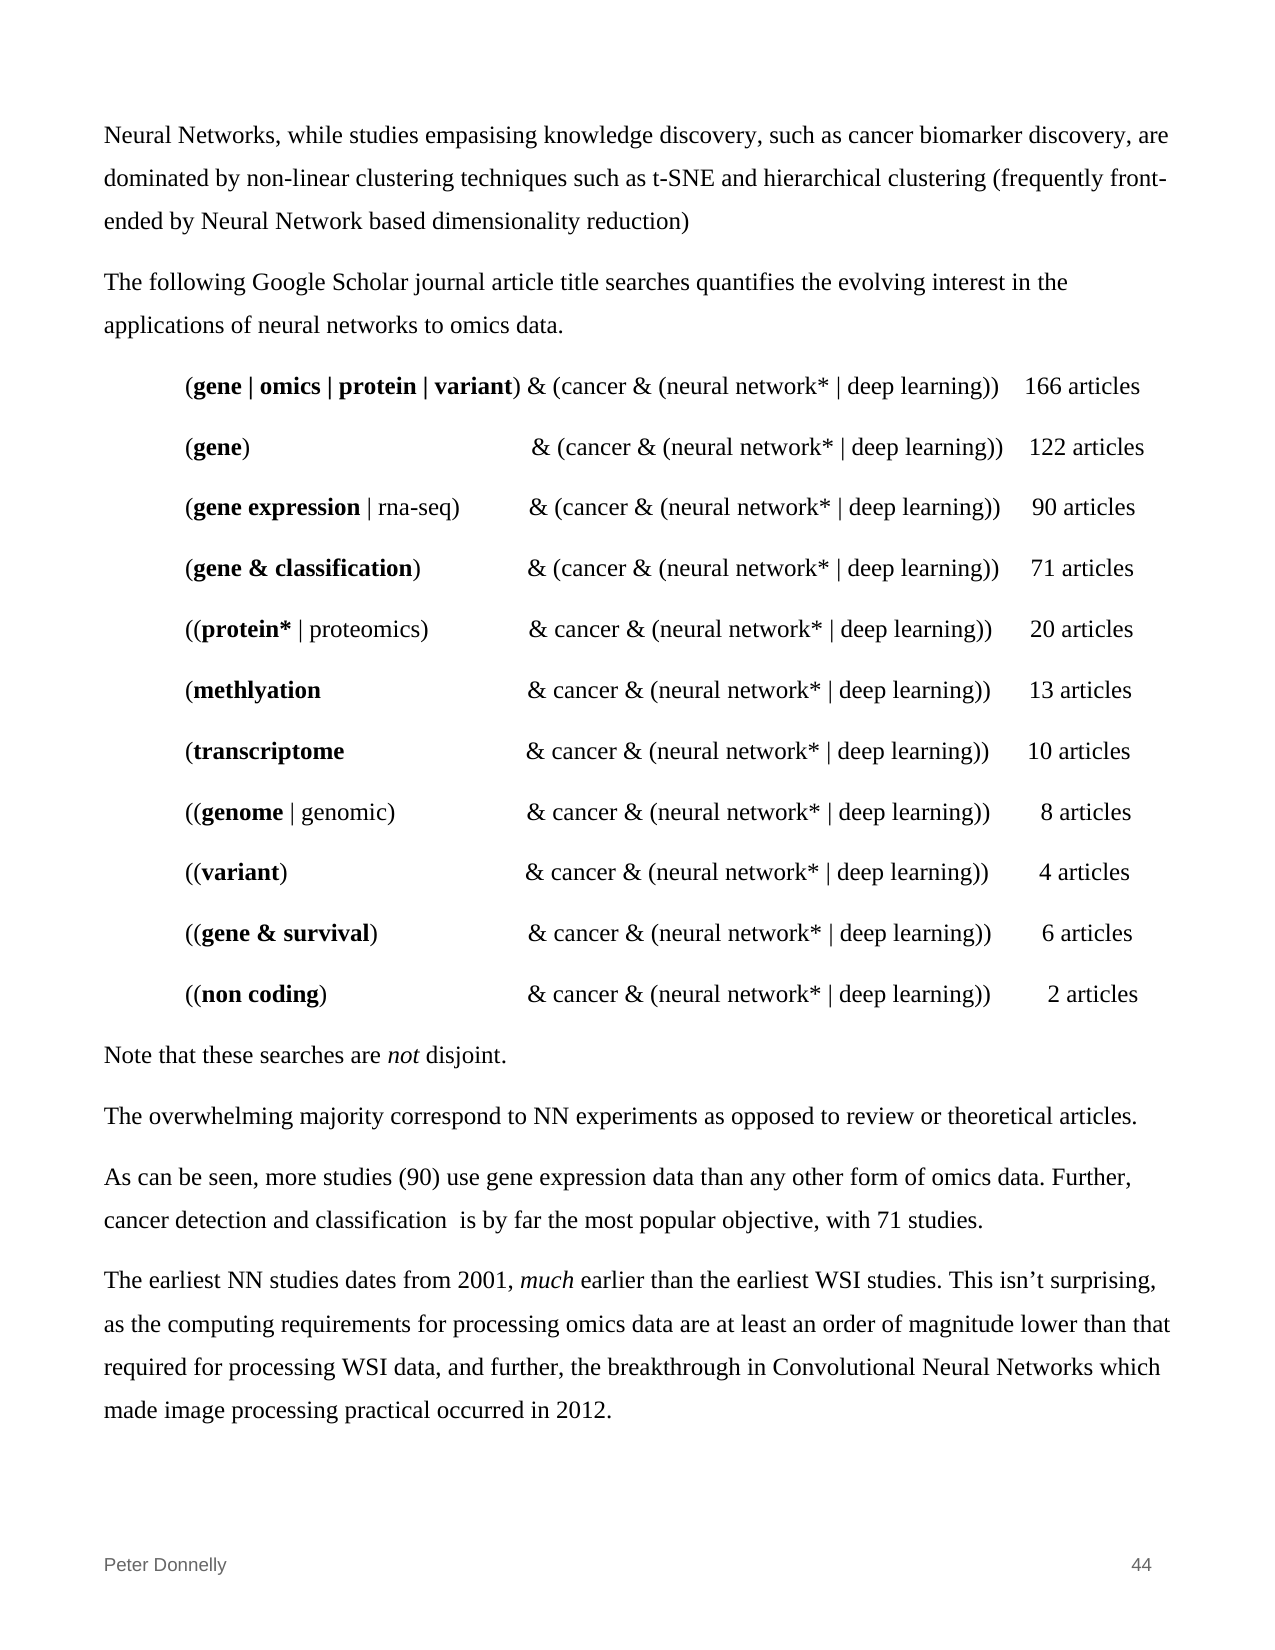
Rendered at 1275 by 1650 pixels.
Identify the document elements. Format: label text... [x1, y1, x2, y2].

text As can be seen, more studies (90) use gene expression data than any other form of omics data. Further, cancer detection and classification is by far the most popular objective, with 71 studies. [103, 1162, 1181, 1233]
text Note that these searches are not disjoint. [103, 1040, 1181, 1069]
text ((non coding) & cancer & (neural network* | deep learning)) 2 articles [178, 979, 1181, 1008]
text (gene & classification) & (cancer & (neural network* | deep learning)) 71 articles [178, 553, 1181, 582]
text ((genome | genomic) & cancer & (neural network* | deep learning)) 8 articles [178, 797, 1181, 825]
text (methlyation & cancer & (neural network* | deep learning)) 13 articles [178, 675, 1181, 704]
text (gene expression | rna-seq) & (cancer & (neural network* | deep learning)) 90 articles [178, 492, 1181, 521]
text (gene) & (cancer & (neural network* | deep learning)) 122 articles [178, 432, 1181, 460]
text The earliest NN studies dates from 2001, much earlier than the earliest WSI studies. This isn’t surprising, as the computing requirements for processing omics data are at least an order of magnitude lower than that required for processing WSI data, and further, the breakthrough in Convolutional Neural Networks which made image processing practical occurred in 2012. [103, 1266, 1181, 1424]
text Neural Networks, while studies empasising knowledge discovery, such as cancer biomarker discovery, are dominated by non-linear clustering techniques such as t-SNE and hierarchical clustering (frequently front-ended by Neural Network based dimensionality reduction) [103, 120, 1181, 235]
text ((variant) & cancer & (neural network* | deep learning)) 4 articles [178, 857, 1181, 886]
text The following Google Scholar journal article title searches quantifies the evolving interest in the applications of neural networks to omics data. [103, 267, 1181, 339]
text ((protein* | proteomics) & cancer & (neural network* | deep learning)) 20 articles [178, 614, 1181, 643]
text (transcriptome & cancer & (neural network* | deep learning)) 10 articles [178, 736, 1181, 764]
text The overwhelming majority correspond to NN experiments as opposed to review or theoretical articles. [103, 1101, 1181, 1129]
text ((gene & survival) & cancer & (neural network* | deep learning)) 6 articles [178, 918, 1181, 947]
text (gene | omics | protein | variant) & (cancer & (neural network* | deep learning)) 166 articles [178, 371, 1181, 399]
